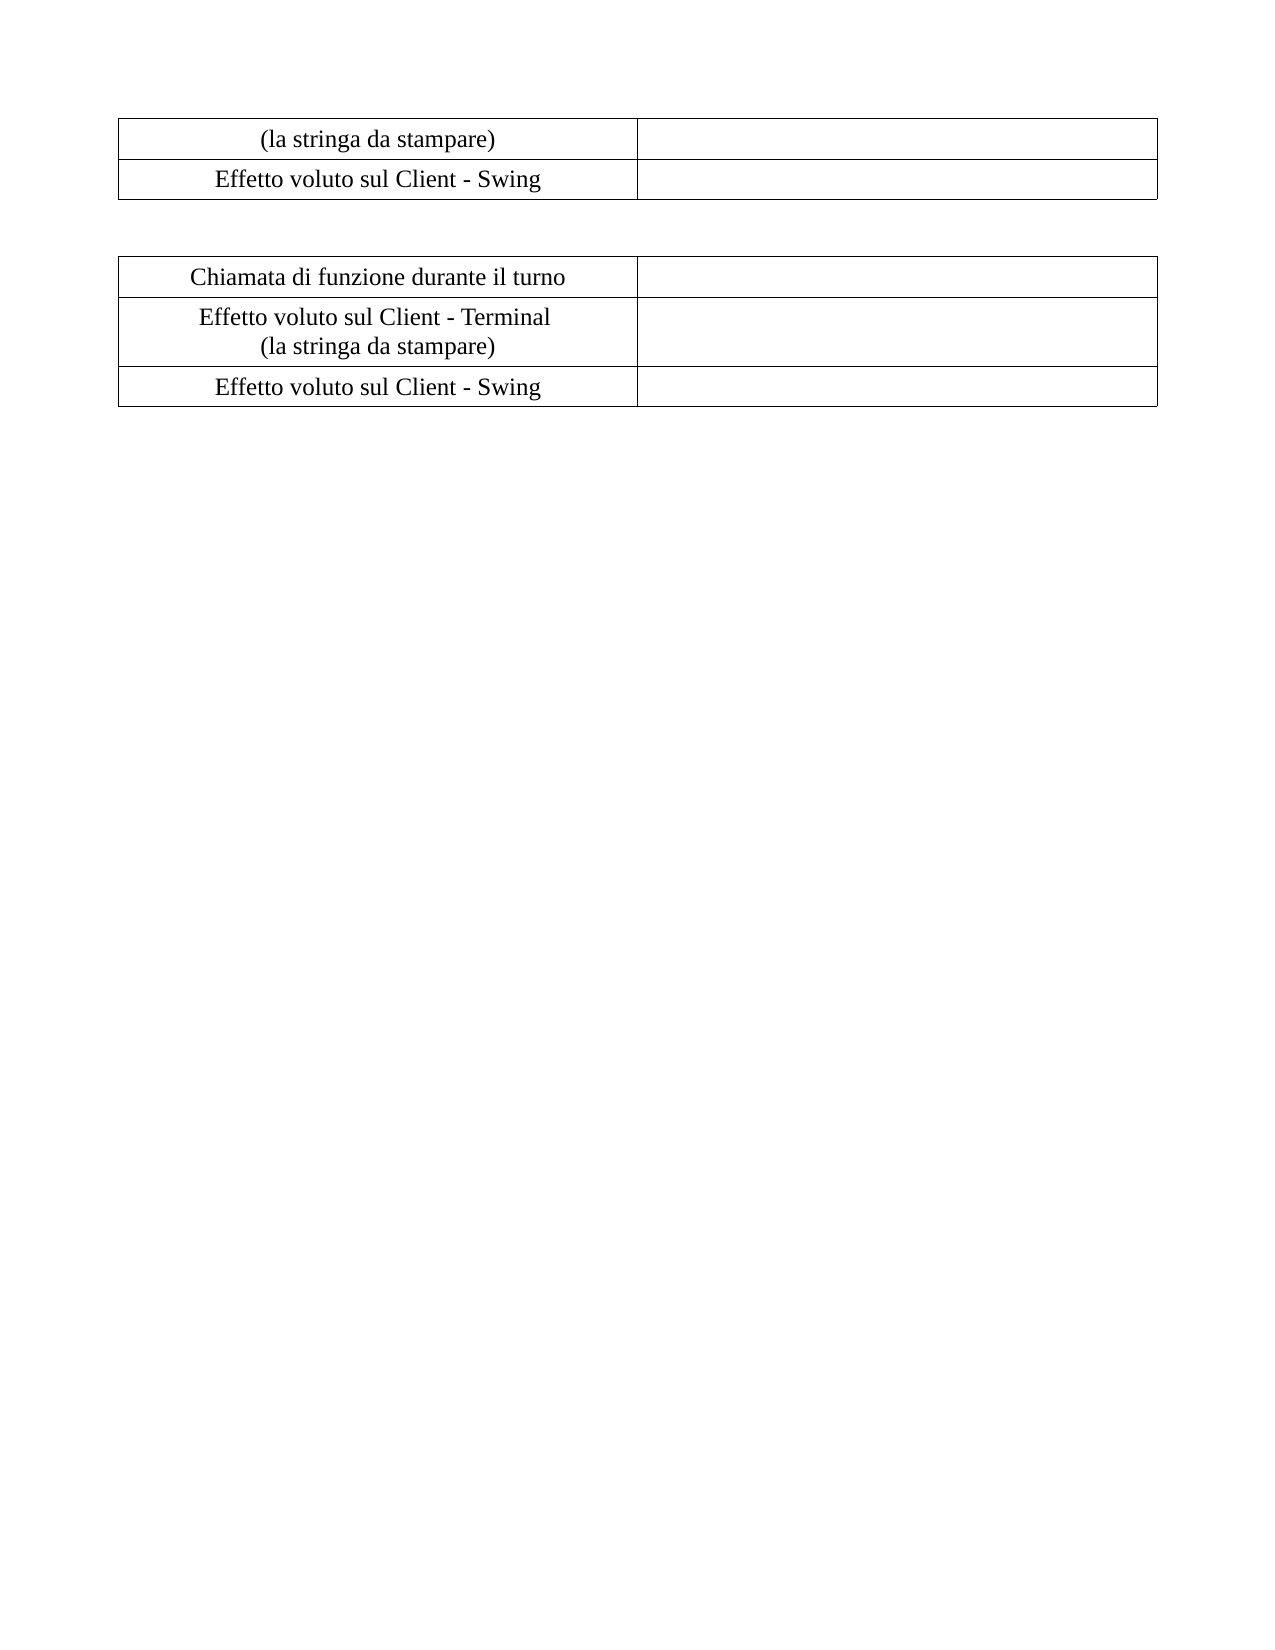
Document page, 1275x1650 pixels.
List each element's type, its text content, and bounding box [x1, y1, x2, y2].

table_cell [638, 367, 1157, 406]
table_cell Effetto voluto sul Client - Terminal (la stringa da stampare) [119, 298, 637, 366]
table_cell Effetto voluto sul Client - Swing [119, 367, 637, 406]
table_cell (la stringa da stampare) [119, 119, 637, 158]
table_cell [638, 119, 1157, 158]
table_cell [638, 160, 1157, 199]
table_cell Effetto voluto sul Client - Swing [119, 160, 637, 199]
table_header Chiamata di funzione durante il turno [119, 257, 637, 297]
table_cell [638, 298, 1157, 366]
table_header [638, 257, 1157, 297]
